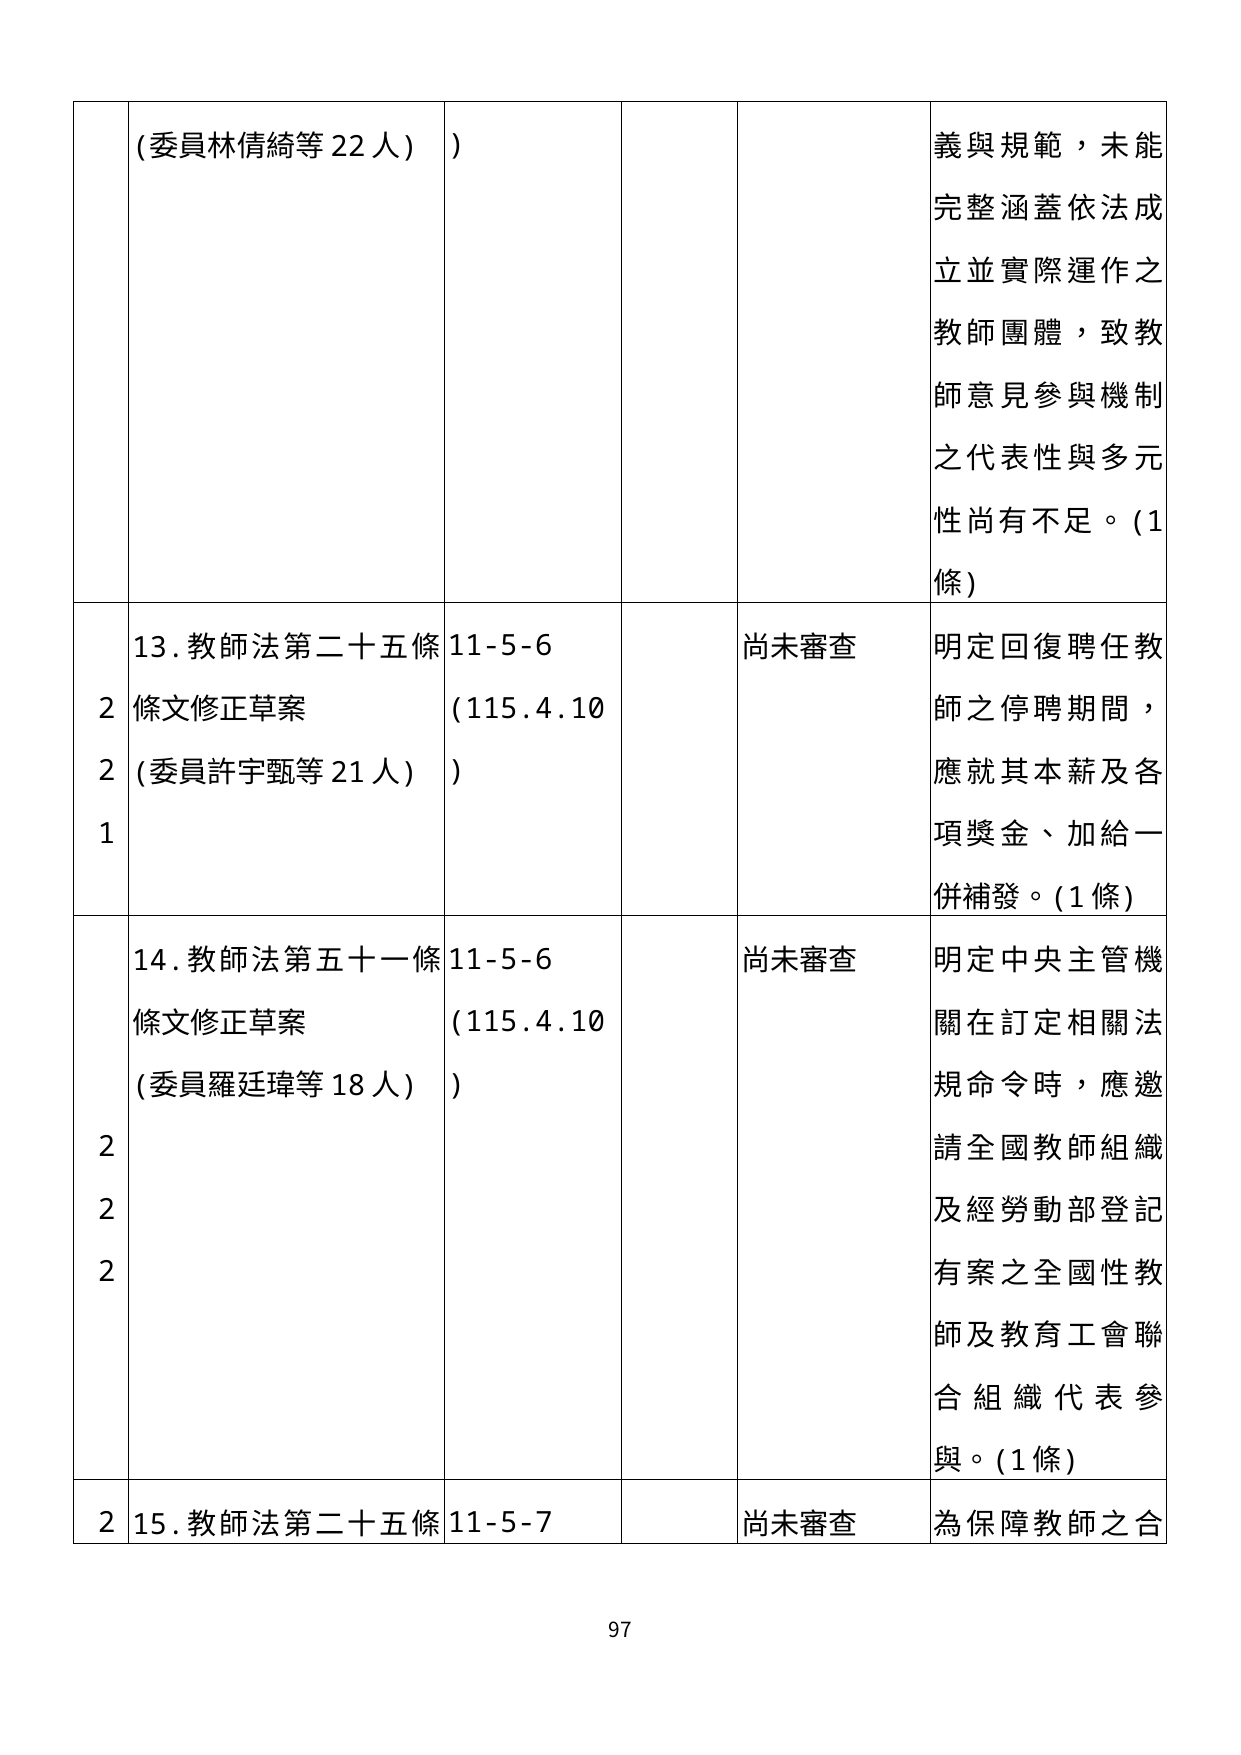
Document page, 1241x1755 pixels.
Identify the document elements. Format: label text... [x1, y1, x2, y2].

table_cell 為保障教師之合 [931, 1480, 1166, 1542]
table_cell 11-5-7 [445, 1480, 621, 1542]
table_cell [622, 1480, 737, 1542]
table_cell 14.教師法第五十一條條文修正草案 (委員羅廷瑋等18人) [129, 916, 444, 1479]
table_cell 11-5-6 (115.4.10) [445, 916, 621, 1479]
table_cell [738, 102, 930, 602]
table_cell 13.教師法第二十五條條文修正草案 (委員許宇甄等21人) [129, 603, 444, 915]
table_cell 義與規範，未能完整涵蓋依法成立並實際運作之教師團體，致教師意見參與機制之代表性與多元性尚有不足。(1條) [931, 102, 1166, 602]
table_cell (委員林倩綺等22人) [129, 102, 444, 602]
table_cell 尚未審查 [738, 1480, 930, 1542]
table_cell 尚未審查 [738, 916, 930, 1479]
table_cell 15.教師法第二十五條 [129, 1480, 444, 1542]
table_cell 尚未審查 [738, 603, 930, 915]
table_cell [622, 102, 737, 602]
table_cell [74, 1480, 128, 1542]
table_cell [74, 102, 128, 602]
table_cell 11-5-6 (115.4.10) [445, 603, 621, 915]
table_cell [622, 916, 737, 1479]
table_cell 明定回復聘任教師之停聘期間，應就其本薪及各項獎金、加給一併補發。(1條) [931, 603, 1166, 915]
table_cell ) [445, 102, 621, 602]
table_cell [74, 603, 128, 915]
table_cell [622, 603, 737, 915]
table_cell 明定中央主管機關在訂定相關法規命令時，應邀請全國教師組織及經勞動部登記有案之全國性教師及教育工會聯合組織代表參與。(1條) [931, 916, 1166, 1479]
table_cell [74, 916, 128, 1479]
